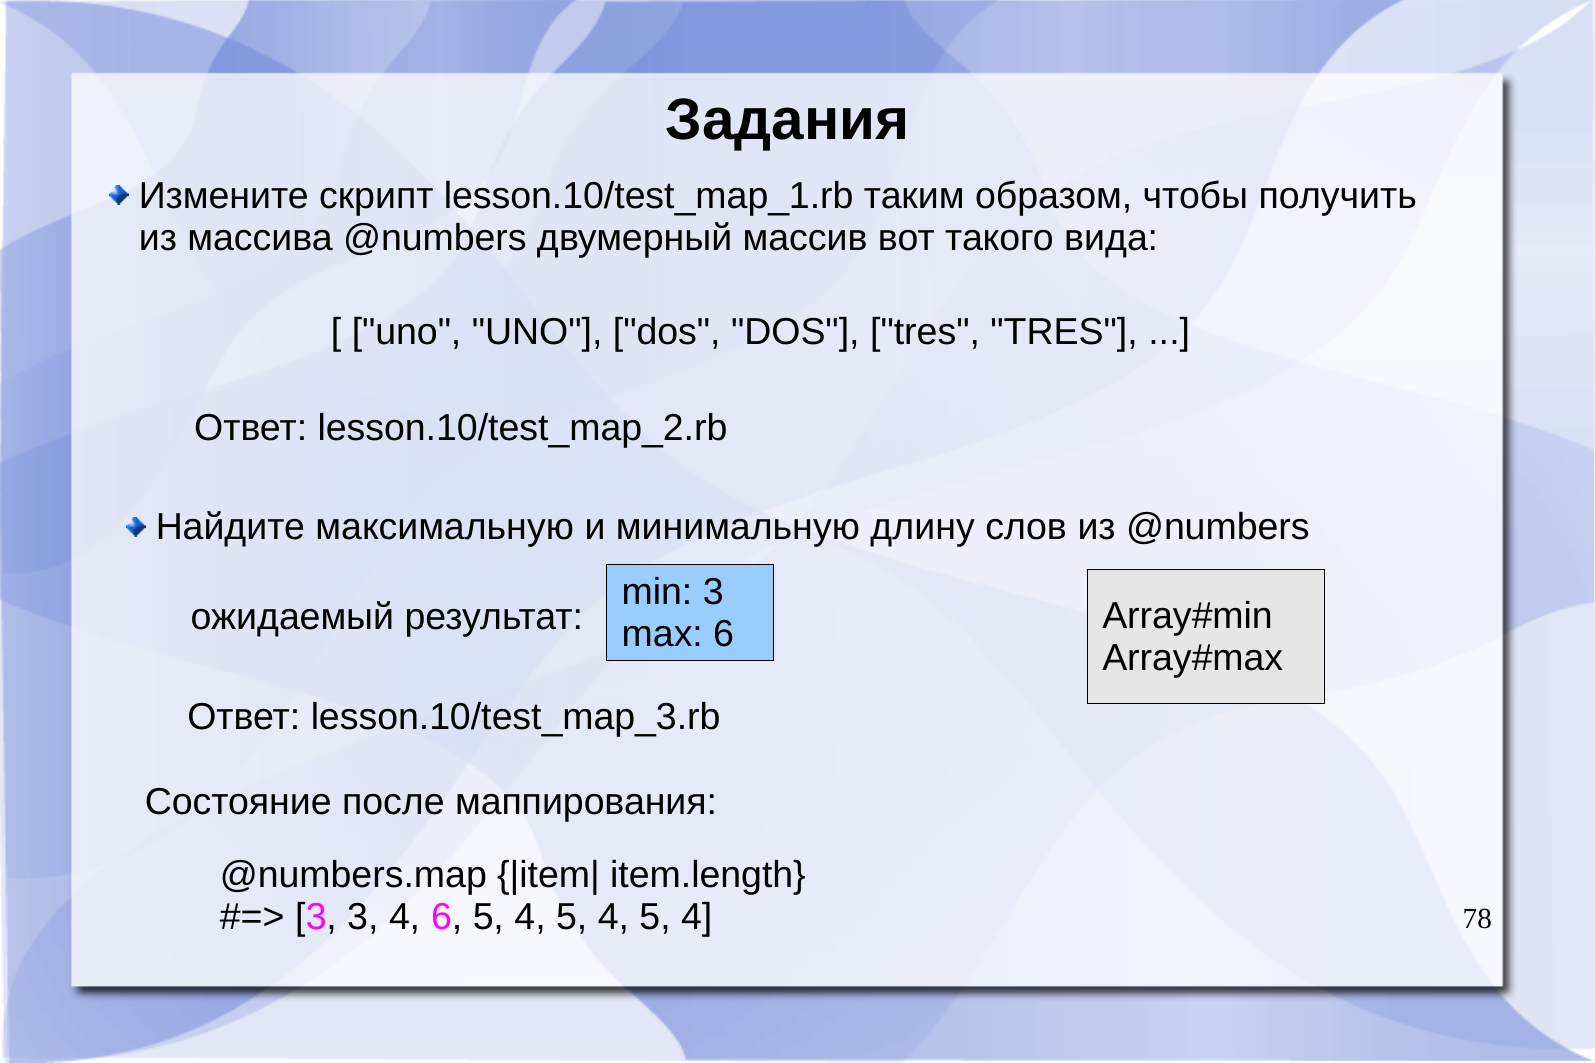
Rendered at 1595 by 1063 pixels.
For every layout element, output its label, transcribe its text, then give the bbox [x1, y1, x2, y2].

text_box @numbers.map {|item| item.length} #=> [3, 3, 4, 6, 5, 4, 5, 4, 5, 4] [205, 846, 821, 946]
text_box Состояние после маппирования: [130, 773, 1060, 831]
text_box ожидаемый результат: [165, 588, 598, 646]
text_box Array#min Array#max [1087, 569, 1325, 704]
text_box [ ["uno", "UNO"], ["dos", "DOS"], ["tres", "TRES"], ...] [316, 302, 1207, 360]
text_box min: 3 max: 6 [606, 564, 774, 661]
text_box Измените скрипт lesson.10/test_map_1.rb таким образом, чтобы получить из массива @numbers двумерный массив вот такого вида: [94, 166, 1465, 266]
text_box Ответ: lesson.10/test_map_2.rb [179, 398, 743, 456]
picture [0, 0, 1595, 1063]
text_box Ответ: lesson.10/test_map_3.rb [172, 687, 736, 745]
text_box Найдите максимальную и минимальную длину слов из @numbers [111, 498, 1415, 571]
title Задания [75, 75, 1501, 164]
